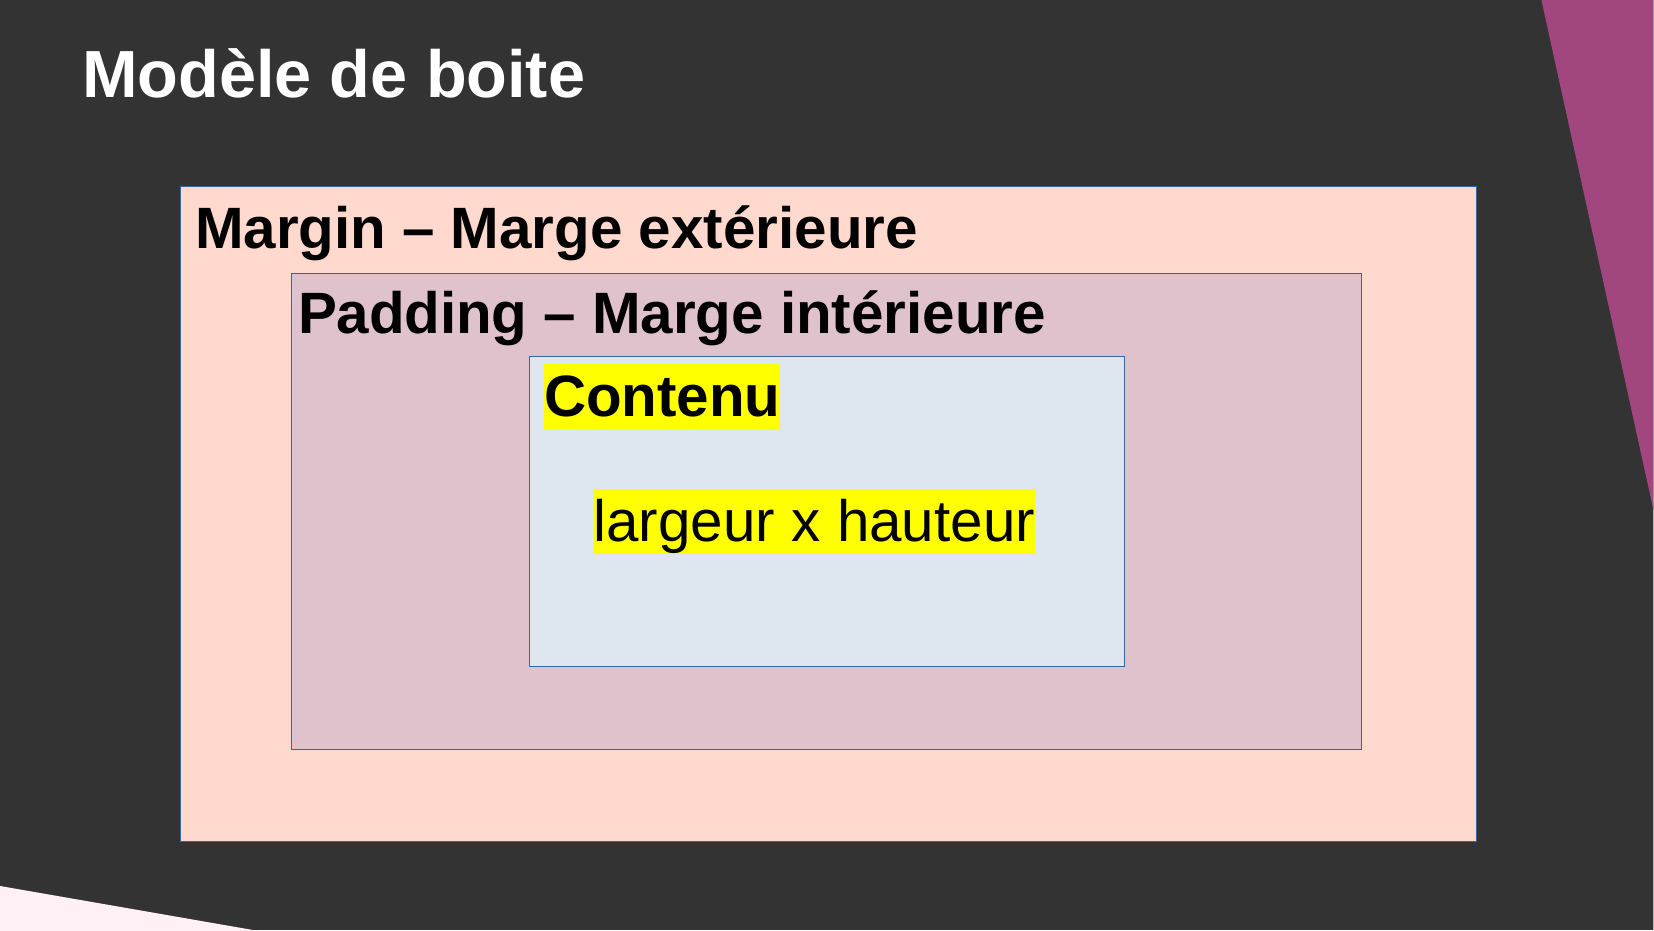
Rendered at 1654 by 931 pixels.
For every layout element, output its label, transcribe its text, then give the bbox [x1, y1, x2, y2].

title Modèle de boite [82, 37, 1565, 112]
text_box largeur x hauteur [578, 481, 1075, 562]
text_box [0, 885, 259, 931]
text_box [1541, 0, 1654, 513]
text_box [180, 186, 1477, 842]
text_box Padding – Marge intérieure [283, 273, 1276, 354]
text_box Margin – Marge extérieure [180, 188, 1173, 268]
text_box Contenu [529, 356, 1512, 437]
